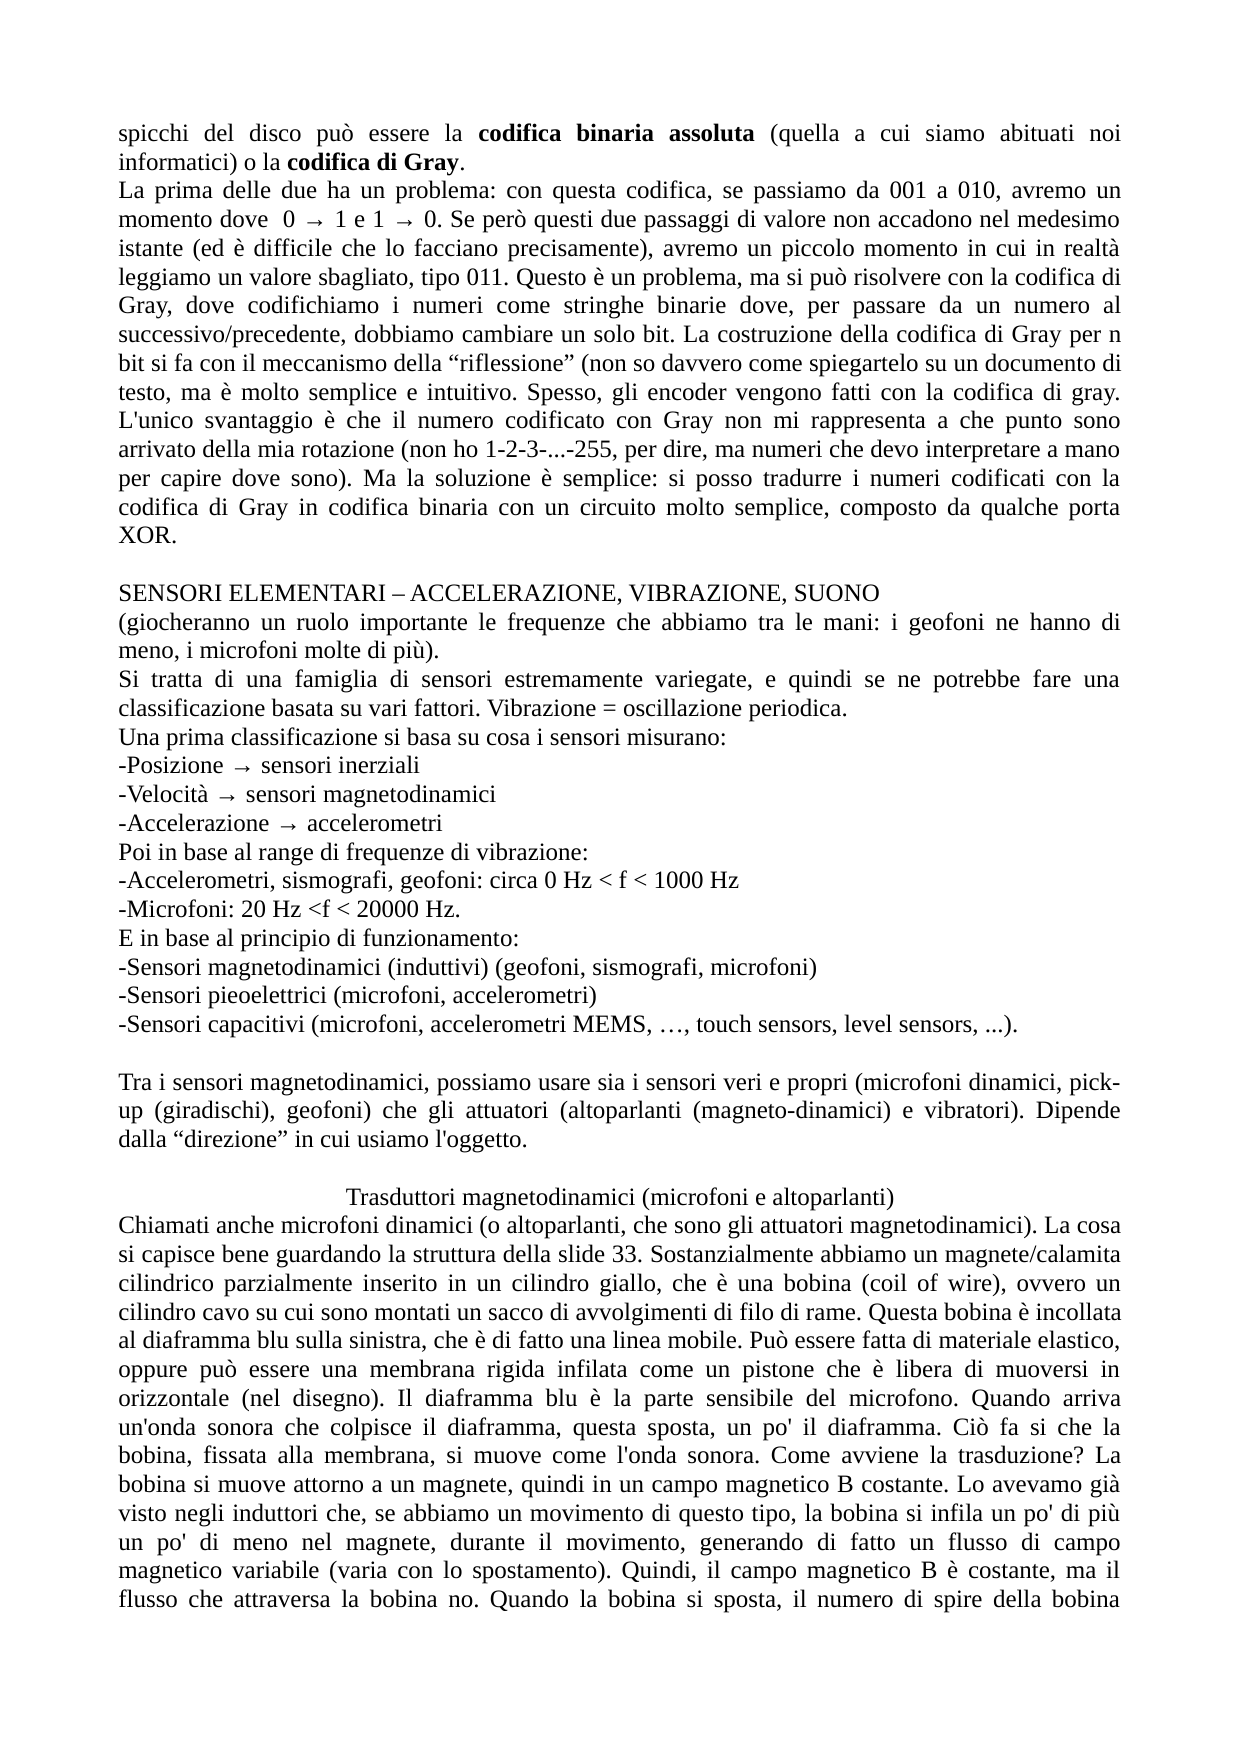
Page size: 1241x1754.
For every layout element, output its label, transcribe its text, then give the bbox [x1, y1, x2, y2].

text SENSORI ELEMENTARI – ACCELERAZIONE, VIBRAZIONE, SUONO [118, 578, 1122, 607]
text -Sensori magnetodinamici (induttivi) (geofoni, sismografi, microfoni) [118, 952, 1122, 981]
text (giocheranno un ruolo importante le frequenze che abbiamo tra le mani: i geofoni ne hanno di meno, i microfoni molte di più). [118, 607, 1122, 664]
text Tra i sensori magnetodinamici, possiamo usare sia i sensori veri e propri (microfoni dinamici, pick-up (giradischi), geofoni) che gli attuatori (altoparlanti (magneto-dinamici) e vibratori). Dipende dalla “direzione” in cui usiamo l'oggetto. [118, 1067, 1122, 1153]
text E in base al principio di funzionamento: [118, 923, 1122, 952]
text -Posizione → sensori inerziali [118, 751, 1122, 779]
text Una prima classificazione si basa su cosa i sensori misurano: [118, 722, 1122, 751]
text Poi in base al range di frequenze di vibrazione: [118, 837, 1122, 866]
text -Sensori pieoelettrici (microfoni, accelerometri) [118, 981, 1122, 1009]
text spicchi del disco può essere la codifica binaria assoluta (quella a cui siamo abituati noi informatici) o la codifica di Gray. [118, 118, 1122, 176]
text -Accelerometri, sismografi, geofoni: circa 0 Hz < f < 1000 Hz [118, 866, 1122, 894]
text -Sensori capacitivi (microfoni, accelerometri MEMS, …, touch sensors, level sensors, ...). [118, 1009, 1122, 1038]
text Trasduttori magnetodinamici (microfoni e altoparlanti) [118, 1182, 1122, 1211]
text -Microfoni: 20 Hz <f < 20000 Hz. [118, 894, 1122, 923]
text Chiamati anche microfoni dinamici (o altoparlanti, che sono gli attuatori magnetodinamici). La cosa si capisce bene guardando la struttura della slide 33. Sostanzialmente abbiamo un magnete/calamita cilindrico parzialmente inserito in un cilindro giallo, che è una bobina (coil of wire), ovvero un cilindro cavo su cui sono montati un sacco di avvolgimenti di filo di rame. Questa bobina è incollata al diaframma blu sulla sinistra, che è di fatto una linea mobile. Può essere fatta di materiale elastico, oppure può essere una membrana rigida infilata come un pistone che è libera di muoversi in orizzontale (nel disegno). Il diaframma blu è la parte sensibile del microfono. Quando arriva un'onda sonora che colpisce il diaframma, questa sposta, un po' il diaframma. Ciò fa si che la bobina, fissata alla membrana, si muove come l'onda sonora. Come avviene la trasduzione? La bobina si muove attorno a un magnete, quindi in un campo magnetico B costante. Lo avevamo già visto negli induttori che, se abbiamo un movimento di questo tipo, la bobina si infila un po' di più un po' di meno nel magnete, durante il movimento, generando di fatto un flusso di campo magnetico variabile (varia con lo spostamento). Quindi, il campo magnetico B è costante, ma il flusso che attraversa la bobina no. Quando la bobina si sposta, il numero di spire della bobina [118, 1211, 1122, 1613]
text La prima delle due ha un problema: con questa codifica, se passiamo da 001 a 010, avremo un momento dove 0 → 1 e 1 → 0. Se però questi due passaggi di valore non accadono nel medesimo istante (ed è difficile che lo facciano precisamente), avremo un piccolo momento in cui in realtà leggiamo un valore sbagliato, tipo 011. Questo è un problema, ma si può risolvere con la codifica di Gray, dove codifichiamo i numeri come stringhe binarie dove, per passare da un numero al successivo/precedente, dobbiamo cambiare un solo bit. La costruzione della codifica di Gray per n bit si fa con il meccanismo della “riflessione” (non so davvero come spiegartelo su un documento di testo, ma è molto semplice e intuitivo. Spesso, gli encoder vengono fatti con la codifica di gray. L'unico svantaggio è che il numero codificato con Gray non mi rappresenta a che punto sono arrivato della mia rotazione (non ho 1-2-3-...-255, per dire, ma numeri che devo interpretare a mano per capire dove sono). Ma la soluzione è semplice: si posso tradurre i numeri codificati con la codifica di Gray in codifica binaria con un circuito molto semplice, composto da qualche porta XOR. [118, 176, 1122, 549]
text -Accelerazione → accelerometri [118, 808, 1122, 837]
text -Velocità → sensori magnetodinamici [118, 779, 1122, 808]
text Si tratta di una famiglia di sensori estremamente variegate, e quindi se ne potrebbe fare una classificazione basata su vari fattori. Vibrazione = oscillazione periodica. [118, 664, 1122, 722]
